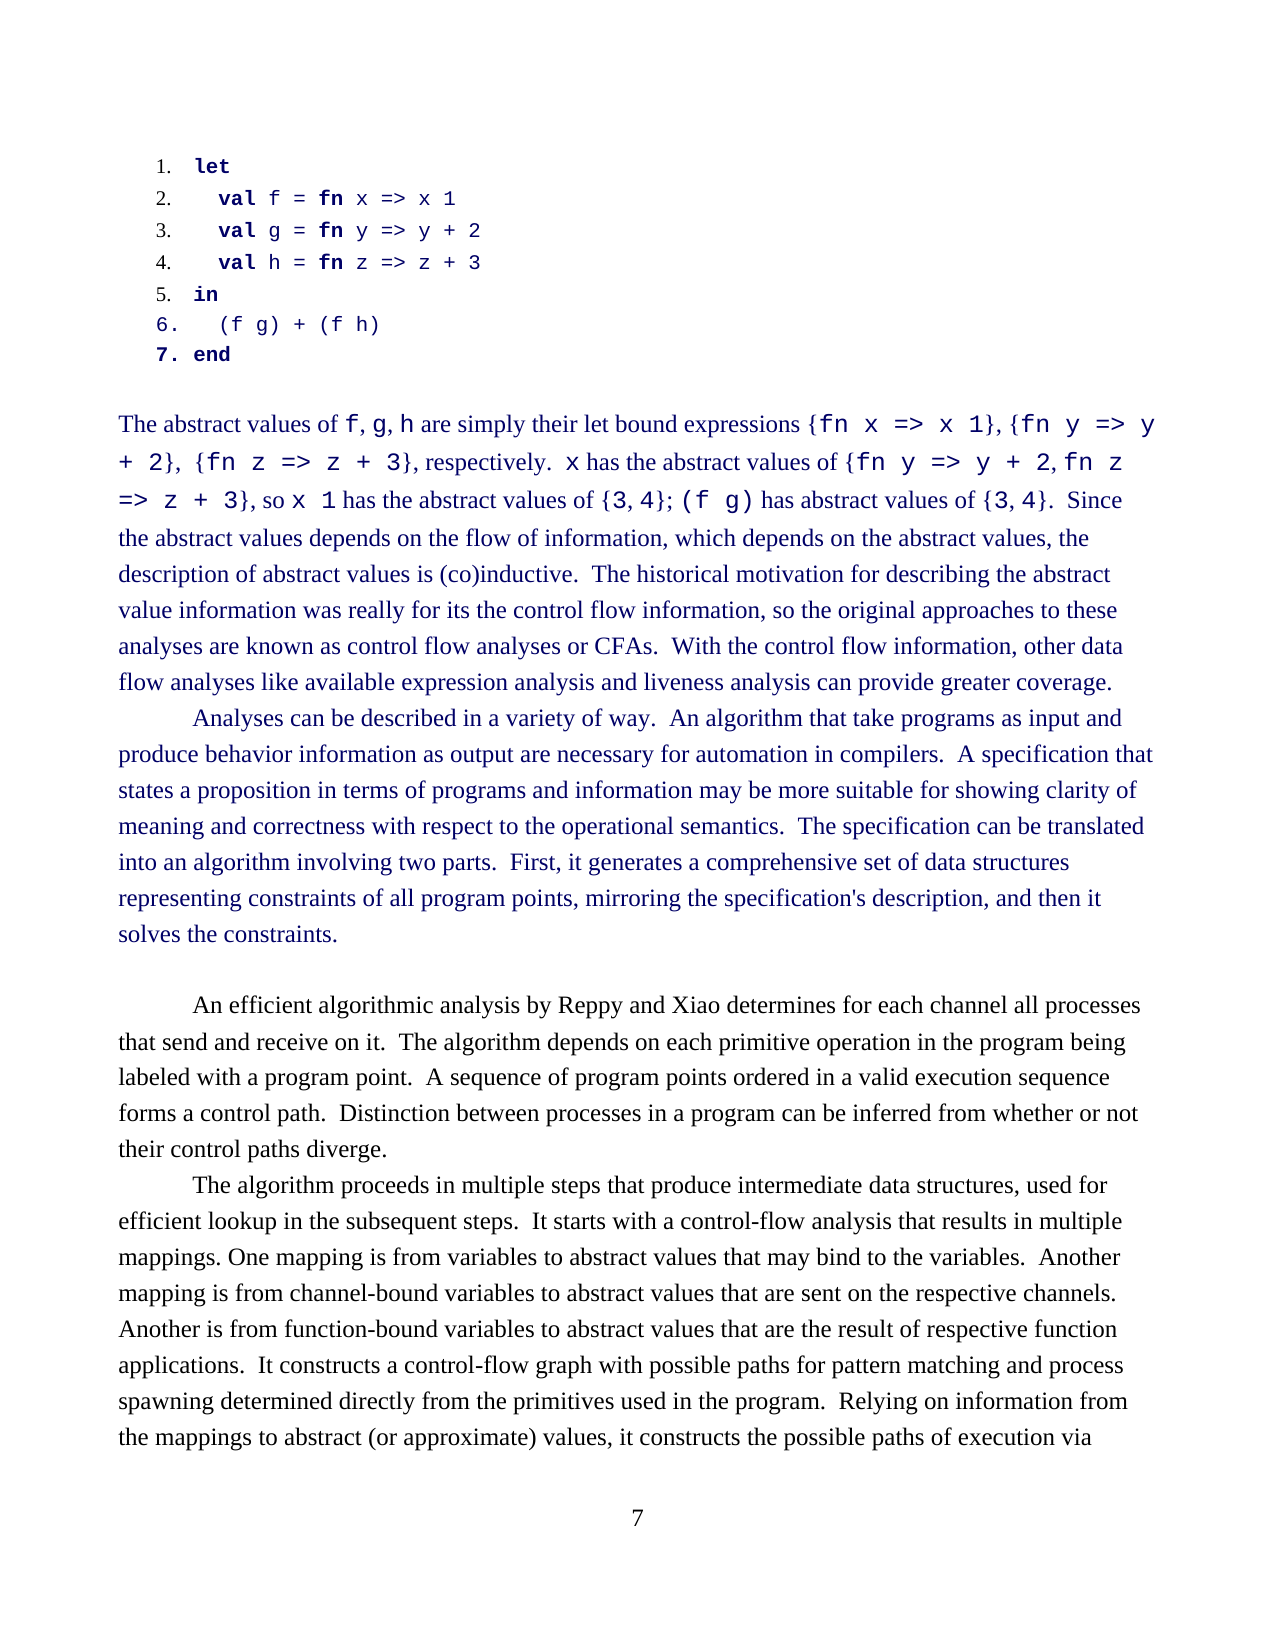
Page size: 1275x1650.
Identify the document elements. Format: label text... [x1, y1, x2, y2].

list end [156, 344, 1157, 368]
list in [156, 282, 1157, 308]
text Analyses can be described in a variety of way. An algorithm that take programs as input and produce behavior information as output are necessary for automation in compilers. A specification that states a proposition in terms of programs and information may be more suitable for showing clarity of meaning and correctness with respect to the operational semantics. The specification can be translated into an algorithm involving two parts. First, it generates a comprehensive set of data structures representing constraints of all program points, mirroring the specification's description, and then it solves the constraints. [118, 703, 1157, 947]
text The abstract values of f, g, h are simply their let bound expressions {fn x => x 1}, {fn y => y + 2}, {fn z => z + 3}, respectively. x has the abstract values of {fn y => y + 2, fn z => z + 3}, so x 1 has the abstract values of {3, 4}; (f g) has abstract values of {3, 4}. Since the abstract values depends on the flow of information, which depends on the abstract values, the description of abstract values is (co)inductive. The historical motivation for describing the abstract value information was really for its the control flow information, so the original approaches to these analyses are known as control flow analyses or CFAs. With the control flow information, other data flow analyses like available expression analysis and liveness analysis can provide greater coverage. [118, 409, 1157, 696]
list val g = fn y => y + 2 [156, 218, 1157, 244]
list val h = fn z => z + 3 [156, 250, 1157, 276]
list (f g) + (f h) [156, 314, 1157, 338]
list val f = fn x => x 1 [156, 186, 1157, 212]
list let [156, 154, 1157, 180]
text The algorithm proceeds in multiple steps that produce intermediate data structures, used for efficient lookup in the subsequent steps. It starts with a control-flow analysis that results in multiple mappings. One mapping is from variables to abstract values that may bind to the variables. Another mapping is from channel-bound variables to abstract values that are sent on the respective channels. Another is from function-bound variables to abstract values that are the result of respective function applications. It constructs a control-flow graph with possible paths for pattern matching and process spawning determined directly from the primitives used in the program. Relying on information from the mappings to abstract (or approximate) values, it constructs the possible paths of execution via [118, 1170, 1157, 1451]
text An efficient algorithmic analysis by Reppy and Xiao determines for each channel all processes that send and receive on it. The algorithm depends on each primitive operation in the program being labeled with a program point. A sequence of program points ordered in a valid execution sequence forms a control path. Distinction between processes in a program can be inferred from whether or not their control paths diverge. [118, 991, 1157, 1163]
